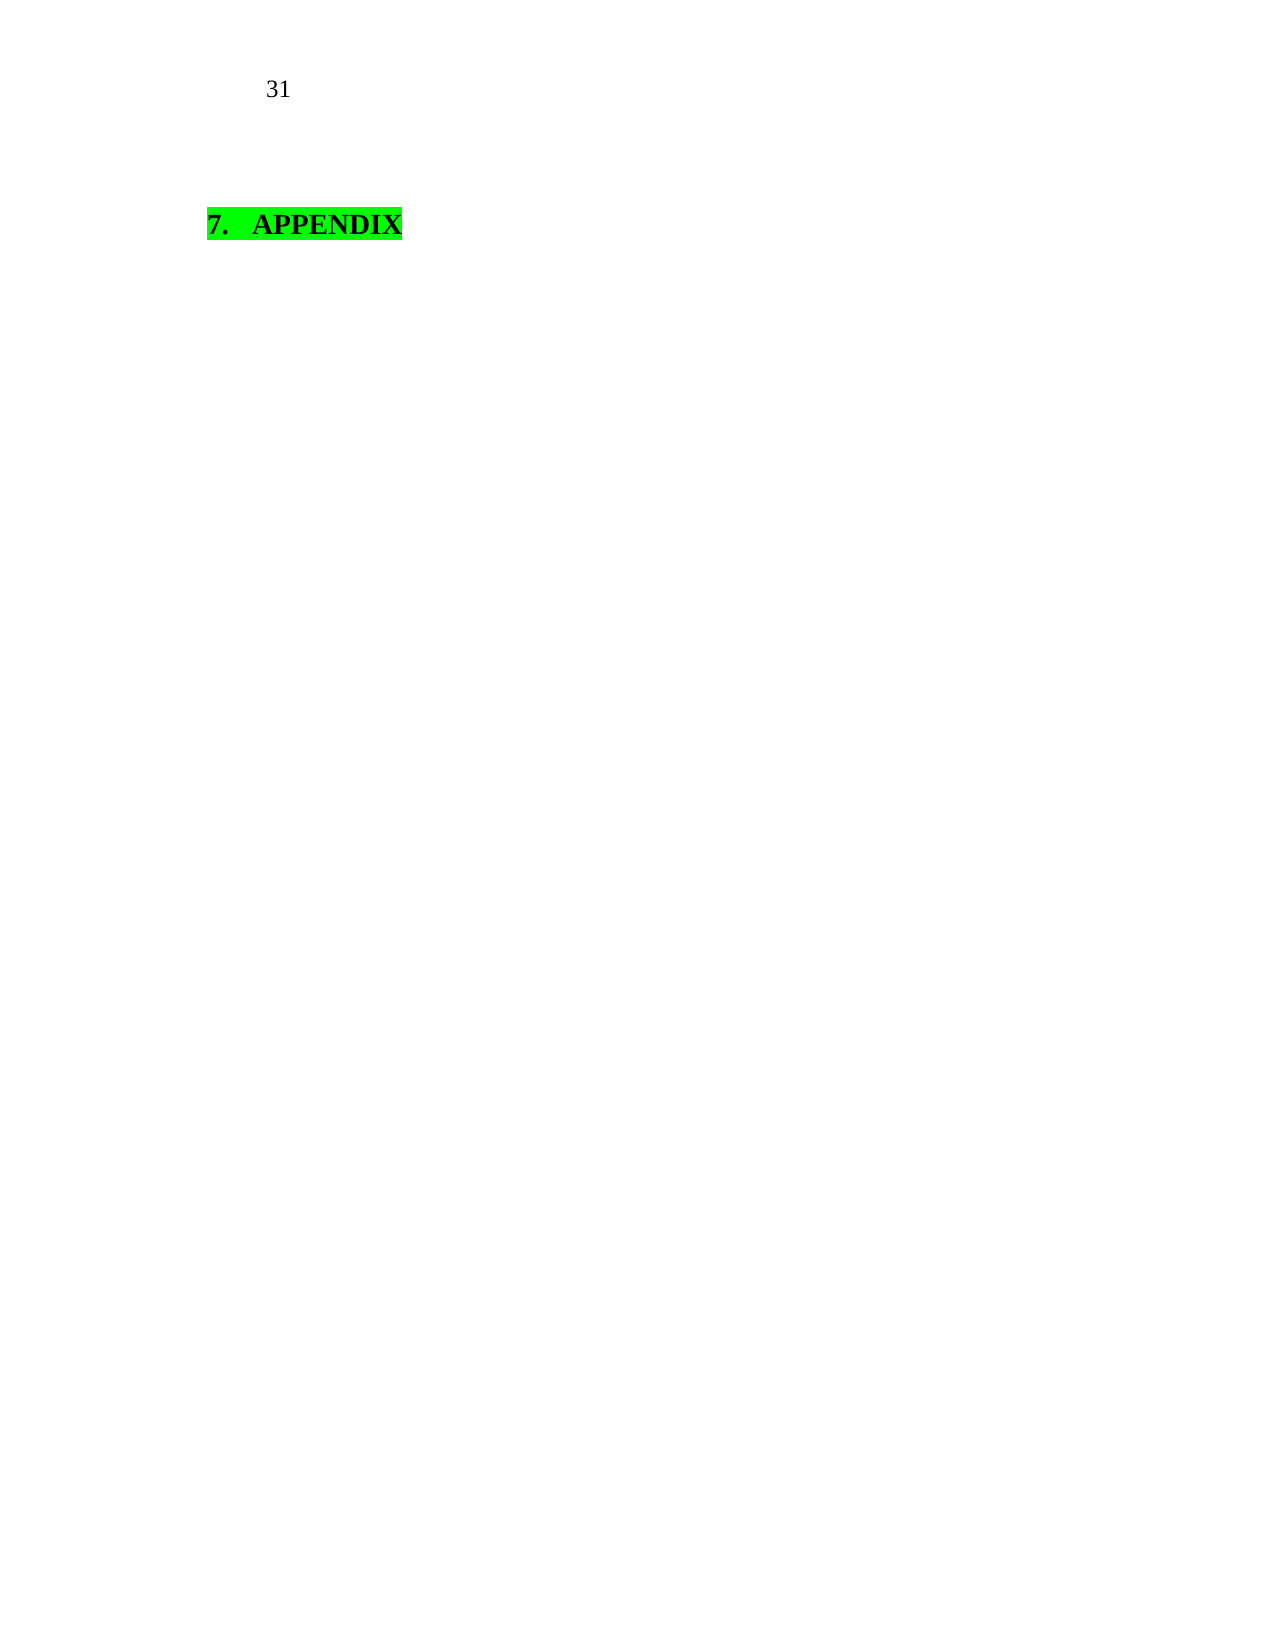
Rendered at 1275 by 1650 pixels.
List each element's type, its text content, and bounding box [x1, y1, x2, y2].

subtitle APPENDIX [207, 207, 1157, 240]
